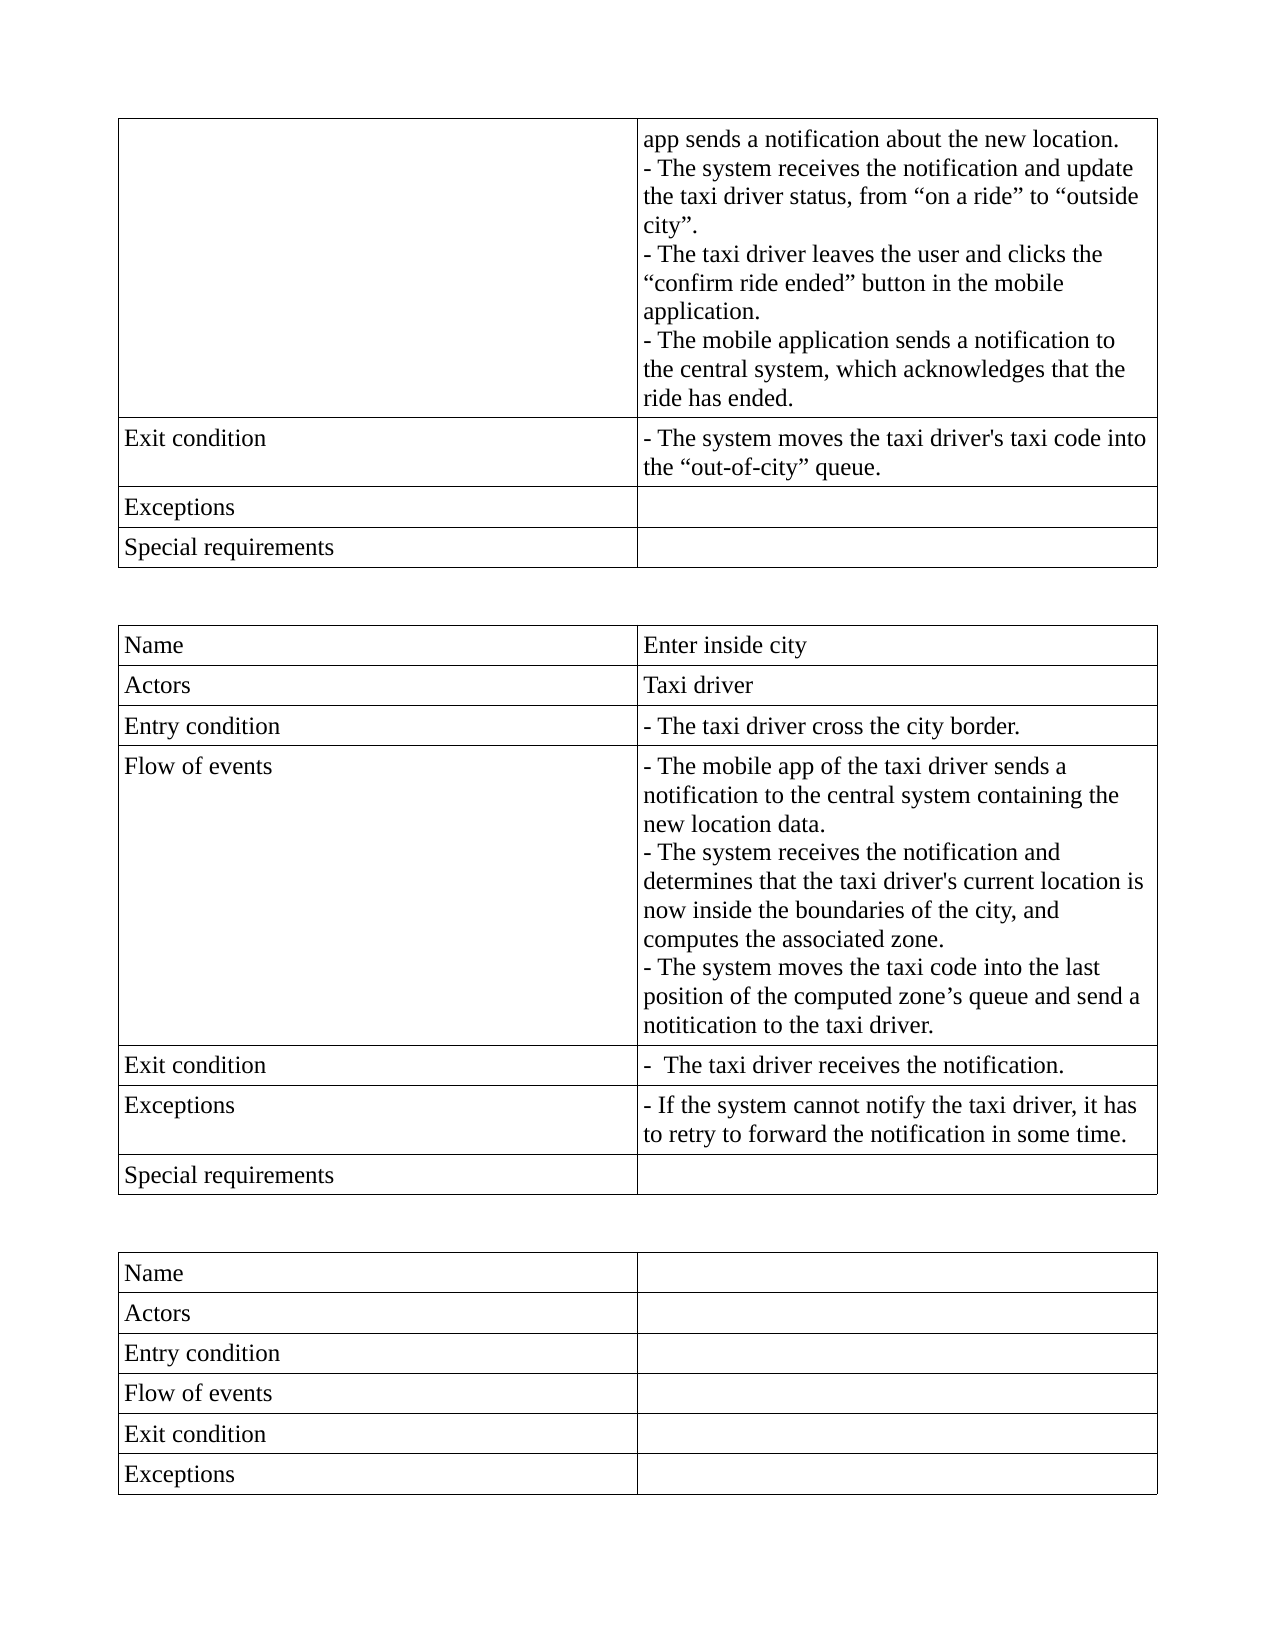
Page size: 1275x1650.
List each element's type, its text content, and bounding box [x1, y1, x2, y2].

table_cell Flow of events [119, 1374, 637, 1413]
table_cell Exceptions [119, 1086, 637, 1154]
table_cell Exceptions [119, 487, 637, 527]
table_cell [638, 487, 1157, 527]
table_cell [119, 119, 637, 417]
table_cell Taxi driver [638, 666, 1157, 705]
table_cell - The taxi driver receives the notification. [638, 1046, 1157, 1085]
table_cell [638, 1334, 1157, 1373]
table_cell Special requirements [119, 528, 637, 567]
table_header Enter inside city [638, 626, 1157, 665]
table_cell - The system moves the taxi driver's taxi code into the “out-of-city” queue. [638, 418, 1157, 486]
table_cell [638, 1293, 1157, 1332]
table_cell Actors [119, 1293, 637, 1332]
table_cell [638, 1155, 1157, 1194]
table_header Name [119, 626, 637, 665]
table_cell - The taxi driver cross the city border. [638, 706, 1157, 745]
table_cell Exit condition [119, 1046, 637, 1085]
table_cell [638, 1374, 1157, 1413]
table_header Name [119, 1253, 637, 1292]
table_cell - The mobile app of the taxi driver sends a notification to the central system containing the new location data. - The system receives the notification and determines that the taxi driver's current location is now inside the boundaries of the city, and computes the associated zone. - The system moves the taxi code into the last position of the computed zone’s queue and send a notitication to the taxi driver. [638, 746, 1157, 1044]
table_cell Entry condition [119, 1334, 637, 1373]
table_cell Entry condition [119, 706, 637, 745]
table_cell Actors [119, 666, 637, 705]
table_cell Special requirements [119, 1155, 637, 1194]
table_cell [638, 1414, 1157, 1453]
table_header [638, 1253, 1157, 1292]
table_cell [638, 528, 1157, 567]
table_cell Exit condition [119, 418, 637, 486]
table_cell [638, 1454, 1157, 1494]
table_cell Exit condition [119, 1414, 637, 1453]
table_cell Exceptions [119, 1454, 637, 1494]
table_cell Flow of events [119, 746, 637, 1044]
table_cell app sends a notification about the new location. - The system receives the notification and update the taxi driver status, from “on a ride” to “outside city”. - The taxi driver leaves the user and clicks the “confirm ride ended” button in the mobile application. - The mobile application sends a notification to the central system, which acknowledges that the ride has ended. [638, 119, 1157, 417]
table_cell - If the system cannot notify the taxi driver, it has to retry to forward the notification in some time. [638, 1086, 1157, 1154]
